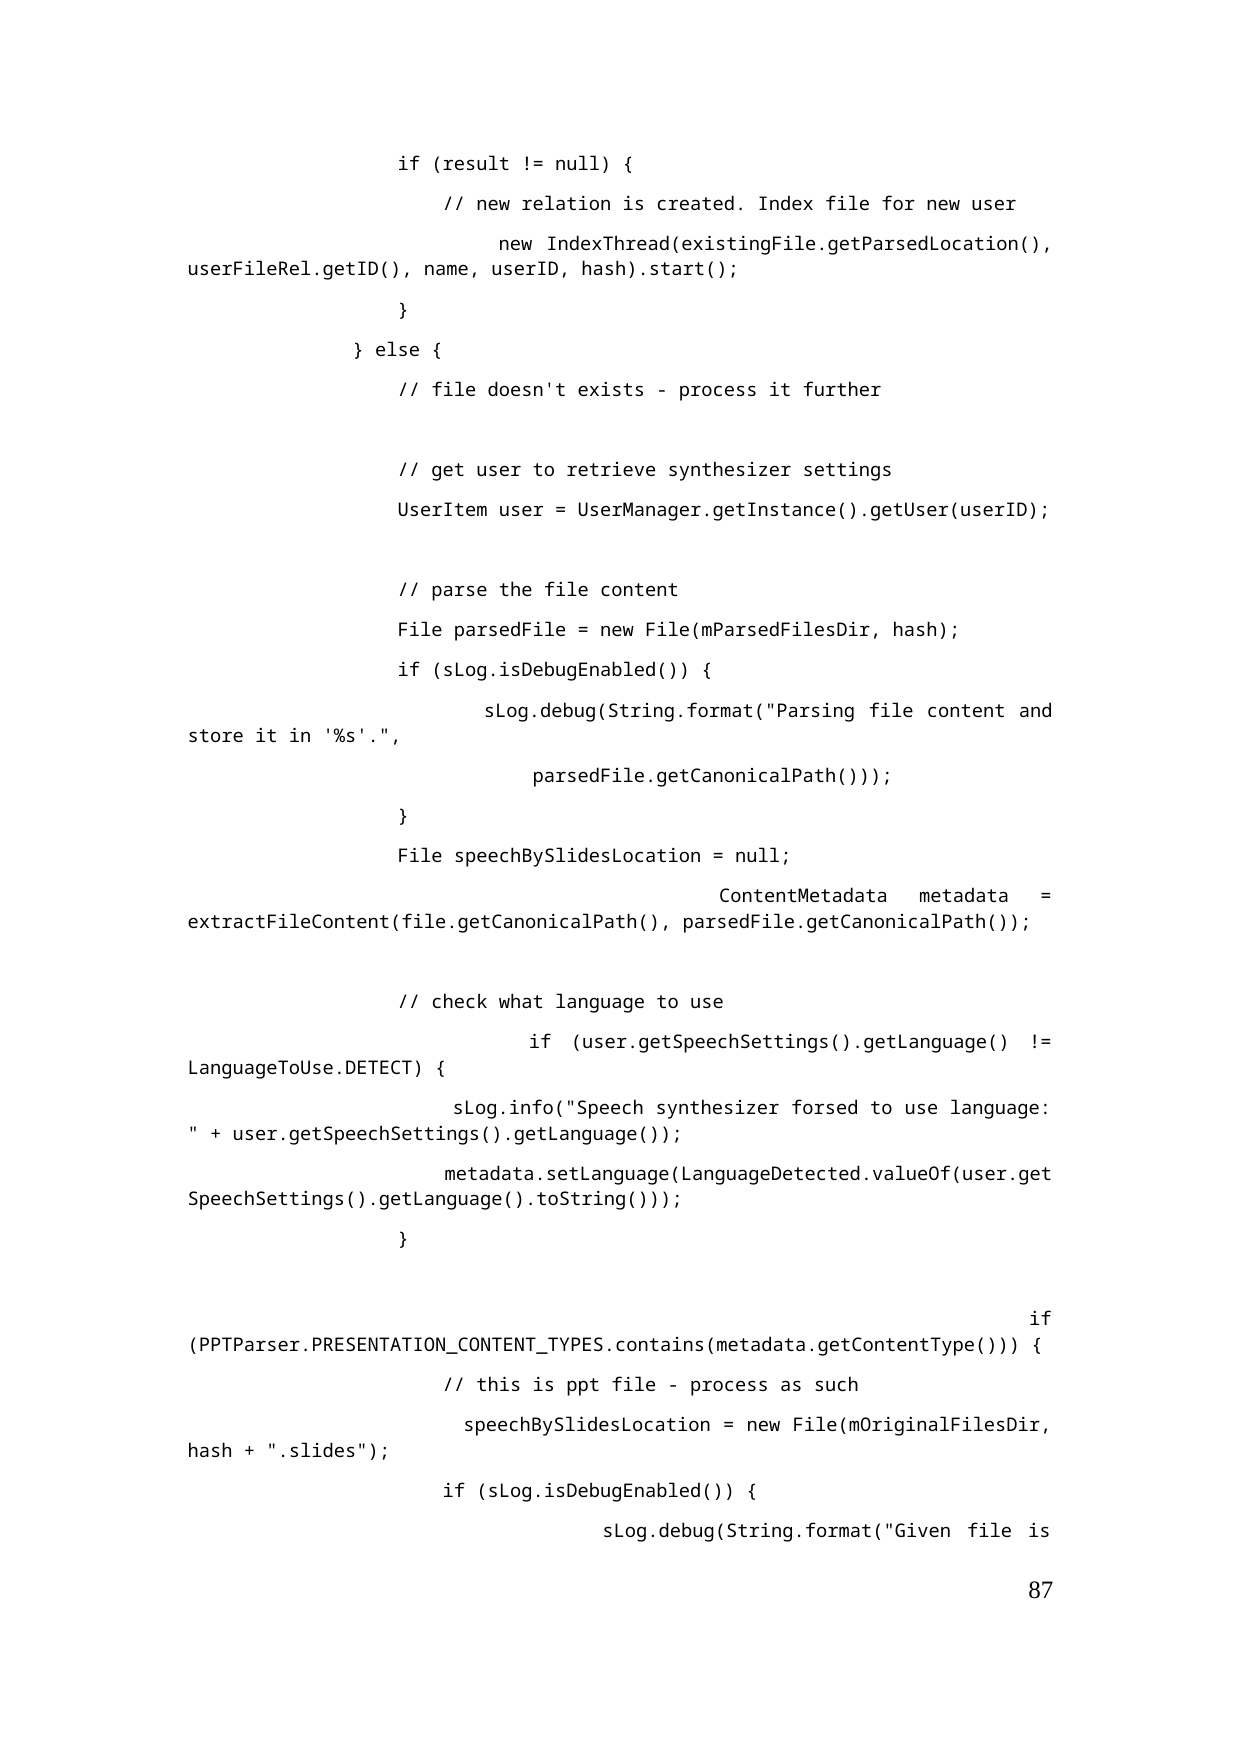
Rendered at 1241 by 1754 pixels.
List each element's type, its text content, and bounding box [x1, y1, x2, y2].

text parsedFile.getCanonicalPath())); [187, 762, 1053, 788]
text if (PPTParser.PRESENTATION_CONTENT_TYPES.contains(metadata.getContentType())) { [187, 1306, 1053, 1357]
text } [187, 803, 1053, 828]
text sLog.debug(String.format("Given file is [187, 1517, 1053, 1543]
text File speechBySlidesLocation = null; [187, 843, 1053, 868]
text if (user.getSpeechSettings().getLanguage() != LanguageToUse.DETECT) { [187, 1029, 1053, 1080]
text UserItem user = UserManager.getInstance().getUser(userID); [187, 496, 1053, 522]
text File parsedFile = new File(mParsedFilesDir, hash); [187, 617, 1053, 642]
text speechBySlidesLocation = new File(mOriginalFilesDir, hash + ".slides"); [187, 1411, 1053, 1462]
text // get user to retrieve synthesizer settings [187, 456, 1053, 482]
text metadata.setLanguage(LanguageDetected.valueOf(user.getSpeechSettings().getLanguage().toString())); [187, 1160, 1053, 1211]
text } [187, 1226, 1053, 1251]
text sLog.info("Speech synthesizer forsed to use language: " + user.getSpeechSettings().getLanguage()); [187, 1094, 1053, 1145]
text if (result != null) { [187, 150, 1053, 176]
text ContentMetadata metadata = extractFileContent(file.getCanonicalPath(), parsedFile.getCanonicalPath()); [187, 883, 1053, 934]
text // check what language to use [187, 988, 1053, 1014]
text if (sLog.isDebugEnabled()) { [187, 657, 1053, 682]
text } [187, 296, 1053, 321]
text new IndexThread(existingFile.getParsedLocation(), userFileRel.getID(), name, userID, hash).start(); [187, 230, 1053, 281]
text // parse the file content [187, 577, 1053, 602]
text if (sLog.isDebugEnabled()) { [187, 1477, 1053, 1503]
text sLog.debug(String.format("Parsing file content and store it in '%s'.", [187, 697, 1053, 748]
text // this is ppt file - process as such [187, 1371, 1053, 1397]
text // new relation is created. Index file for new user [187, 190, 1053, 216]
text // file doesn't exists - process it further [187, 376, 1053, 402]
text } else { [187, 336, 1053, 361]
